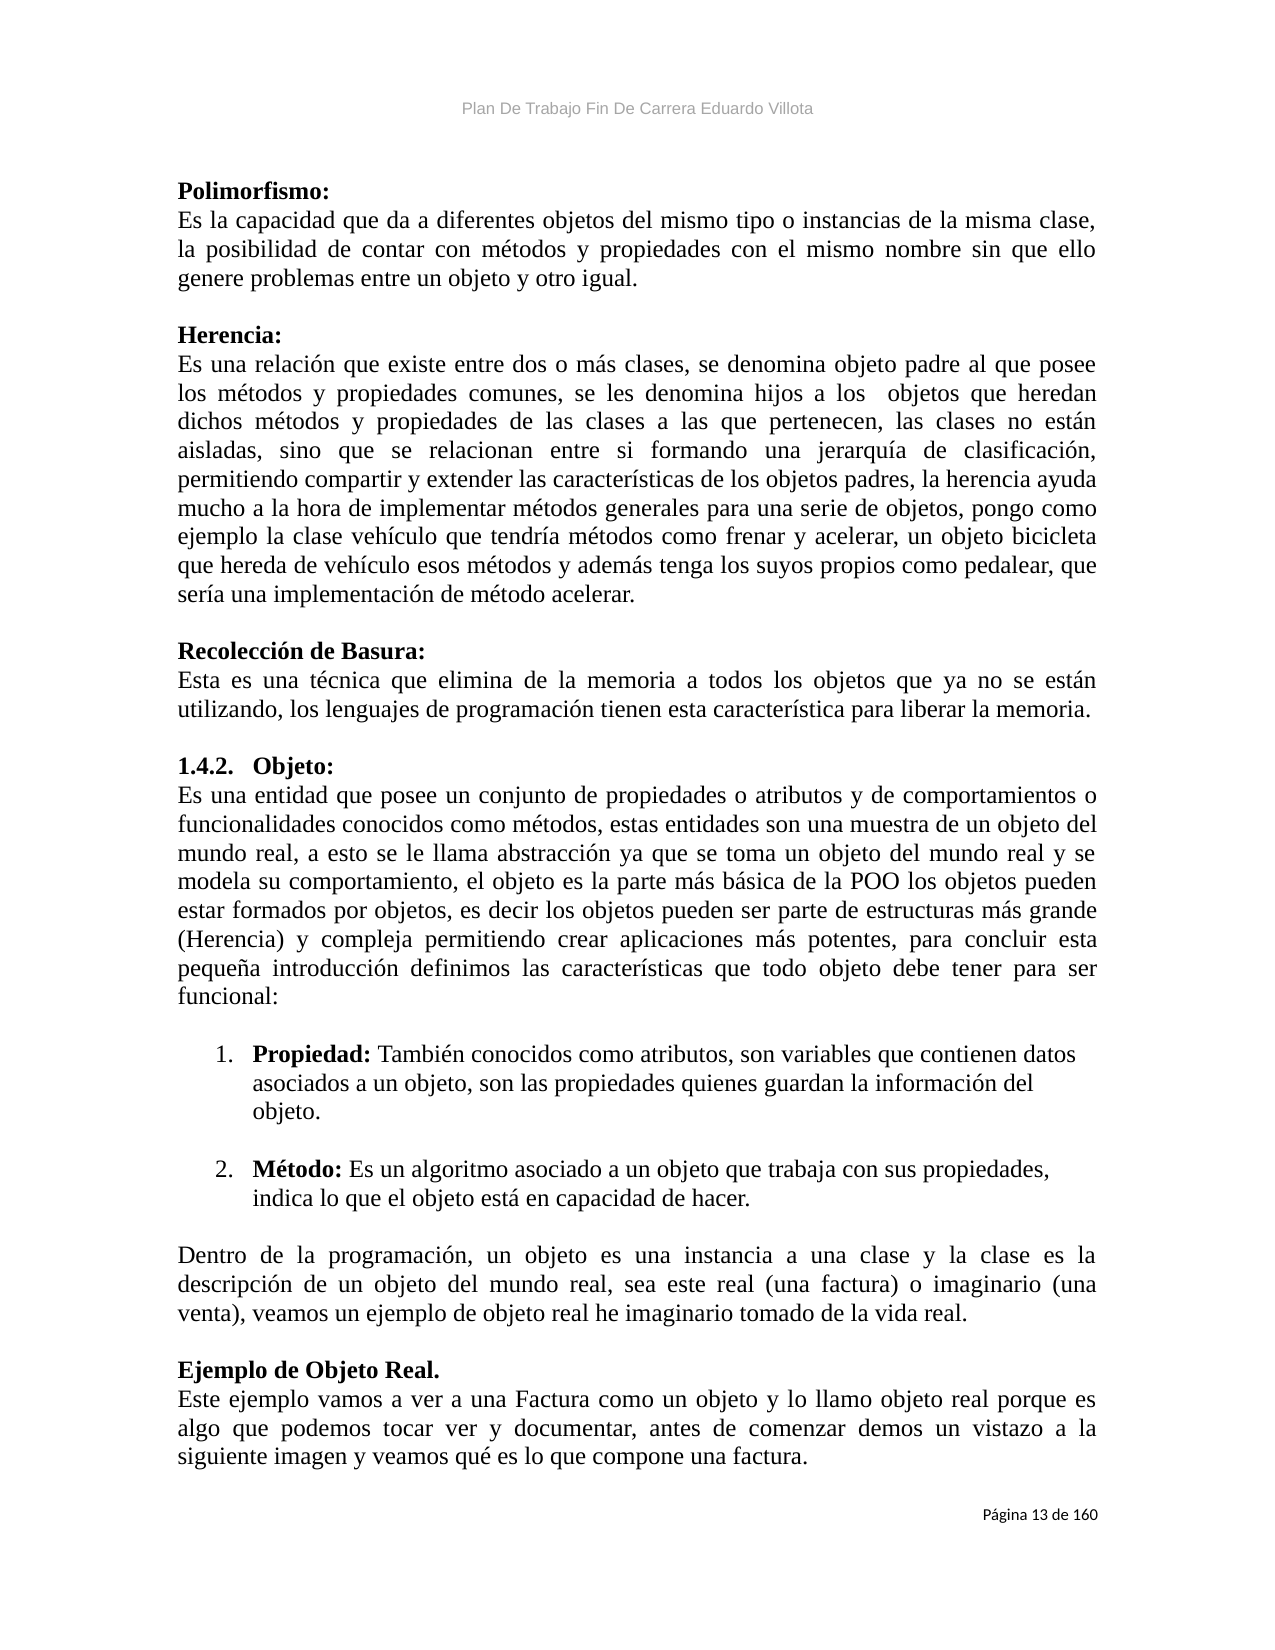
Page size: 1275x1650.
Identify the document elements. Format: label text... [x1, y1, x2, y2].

text Es la capacidad que da a diferentes objetos del mismo tipo o instancias de la misma clase, la posibilidad de contar con métodos y propiedades con el mismo nombre sin que ello genere problemas entre un objeto y otro igual. [177, 205, 1098, 291]
text Esta es una técnica que elimina de la memoria a todos los objetos que ya no se están utilizando, los lenguajes de programación tienen esta característica para liberar la memoria. [177, 665, 1098, 723]
list Propiedad: También conocidos como atributos, son variables que contienen datos asociados a un objeto, son las propiedades quienes guardan la información del objeto. [215, 1039, 1098, 1125]
list Método: Es un algoritmo asociado a un objeto que trabaja con sus propiedades, indica lo que el objeto está en capacidad de hacer. [215, 1154, 1098, 1211]
text Recolección de Basura: [177, 636, 1098, 665]
text Este ejemplo vamos a ver a una Factura como un objeto y lo llamo objeto real porque es algo que podemos tocar ver y documentar, antes de comenzar demos un vistazo a la siguiente imagen y veamos qué es lo que compone una factura. [177, 1384, 1098, 1470]
text 1.4.2. Objeto: [177, 751, 1098, 780]
text Dentro de la programación, un objeto es una instancia a una clase y la clase es la descripción de un objeto del mundo real, sea este real (una factura) o imaginario (una venta), veamos un ejemplo de objeto real he imaginario tomado de la vida real. [177, 1240, 1098, 1326]
text Ejemplo de Objeto Real. [177, 1355, 1098, 1384]
text Herencia: [177, 320, 1098, 349]
text Es una relación que existe entre dos o más clases, se denomina objeto padre al que posee los métodos y propiedades comunes, se les denomina hijos a los objetos que heredan dichos métodos y propiedades de las clases a las que pertenecen, las clases no están aisladas, sino que se relacionan entre si formando una jerarquía de clasificación, permitiendo compartir y extender las características de los objetos padres, la herencia ayuda mucho a la hora de implementar métodos generales para una serie de objetos, pongo como ejemplo la clase vehículo que tendría métodos como frenar y acelerar, un objeto bicicleta que hereda de vehículo esos métodos y además tenga los suyos propios como pedalear, que sería una implementación de método acelerar. [177, 349, 1098, 608]
text Polimorfismo: [177, 176, 1098, 205]
text Es una entidad que posee un conjunto de propiedades o atributos y de comportamientos o funcionalidades conocidos como métodos, estas entidades son una muestra de un objeto del mundo real, a esto se le llama abstracción ya que se toma un objeto del mundo real y se modela su comportamiento, el objeto es la parte más básica de la POO los objetos pueden estar formados por objetos, es decir los objetos pueden ser parte de estructuras más grande (Herencia) y compleja permitiendo crear aplicaciones más potentes, para concluir esta pequeña introducción definimos las características que todo objeto debe tener para ser funcional: [177, 780, 1098, 1010]
